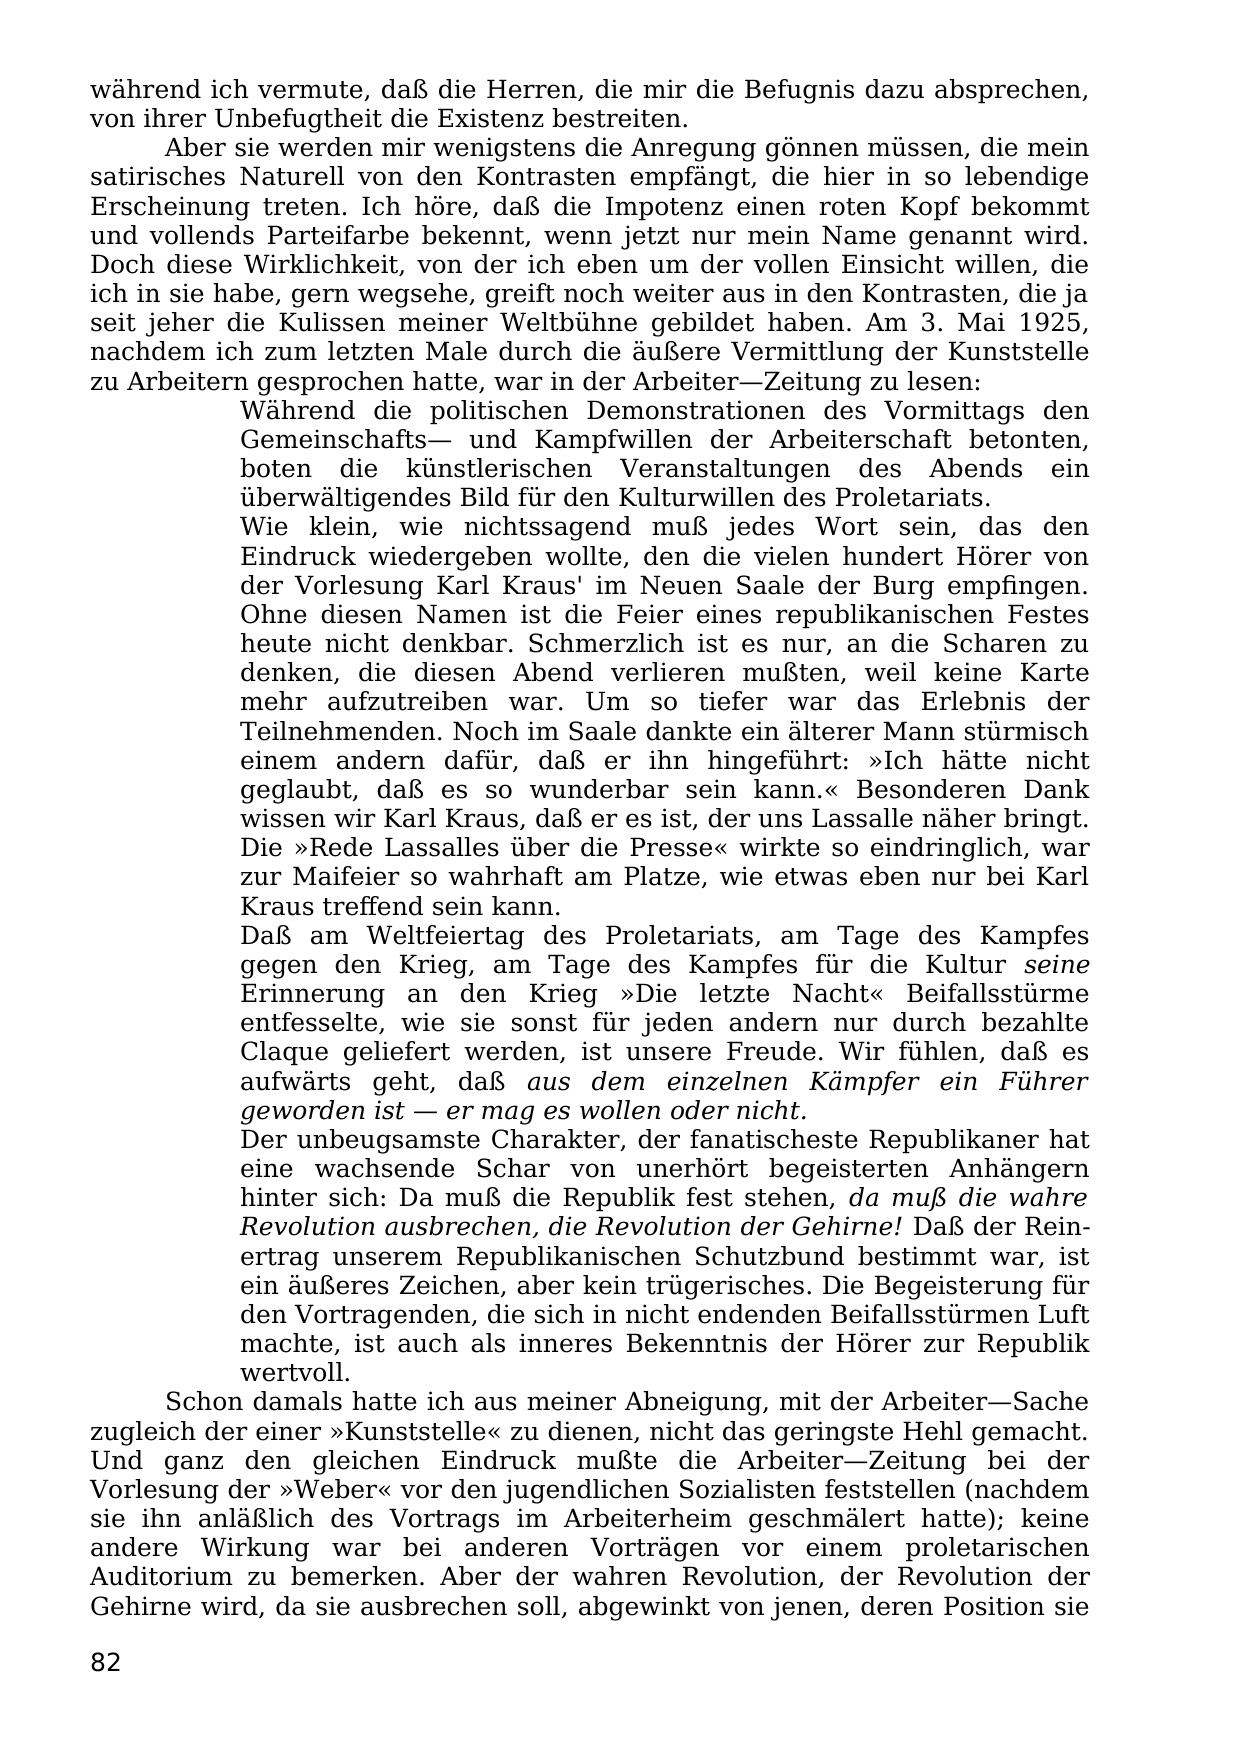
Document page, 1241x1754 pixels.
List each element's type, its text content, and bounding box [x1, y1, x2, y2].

text Der unbeugsamste Charakter, der fanatischeste Republikaner hat eine wachsende Schar von unerhört begeisterten Anhängern hinter sich: Da muß die Republik fest stehen, da muß die wahre Revolution ausbrechen, die Revolution der Gehirne! Daß der Rein­ertrag unserem Republikanischen Schutzbund bestimmt war, ist ein äußeres Zeichen, aber kein trügerisches. Die Begeisterung für den Vortragenden, die sich in nicht endenden Beifallsstürmen Luft machte, ist auch als inneres Bekenntnis der Hörer zur Republik wertvoll. [240, 1125, 1091, 1387]
text Aber sie werden mir wenigstens die Anregung gönnen müssen, die mein satirisches Naturell von den Kontrasten empfängt, die hier in so lebendige Erscheinung treten. Ich höre, daß die Impotenz einen roten Kopf bekommt und vollends Parteifarbe bekennt, wenn jetzt nur mein Name genannt wird. Doch diese Wirklichkeit, von der ich eben um der vollen Einsicht willen, die ich in sie habe, gern wegsehe, greift noch weiter aus in den Kontrasten, die ja seit jeher die Kulissen meiner Weltbühne gebildet haben. Am 3. Mai 1925, nachdem ich zum letzten Male durch die äußere Vermittlung der Kunststelle zu Arbeitern gesprochen hatte, war in der Arbeiter—Zeitung zu lesen: [90, 133, 1091, 396]
text Wie klein, wie nichtssagend muß jedes Wort sein, das den Eindruck wiedergeben wollte, den die vielen hundert Hörer von der Vorlesung Karl Kraus' im Neuen Saale der Burg empfingen. Ohne diesen Namen ist die Feier eines republikanischen Festes heute nicht denkbar. Schmerzlich ist es nur, an die Scharen zu denken, die diesen Abend verlieren mußten, weil keine Karte mehr aufzutreiben war. Um so tiefer war das Erlebnis der Teilnehmenden. Noch im Saale dankte ein älterer Mann stürmisch einem andern dafür, daß er ihn hingeführt: »Ich hätte nicht geglaubt, daß es so wunderbar sein kann.« Besonderen Dank wissen wir Karl Kraus, daß er es ist, der uns Lassalle näher bringt. Die »Rede Lassalles über die Presse« wirkte so eindringlich, war zur Maifeier so wahrhaft am Platze, wie etwas eben nur bei Karl Kraus treffend sein kann. [240, 512, 1091, 921]
text während ich vermute, daß die Herren, die mir die Befugnis dazu absprechen, von ihrer Unbefugtheit die Existenz bestreiten. [90, 75, 1091, 133]
text Daß am Weltfeiertag des Proletariats, am Tage des Kampfes gegen den Krieg, am Tage des Kampfes für die Kultur seine Erinnerung an den Krieg »Die letzte Nacht« Beifallsstürme entfesselte, wie sie sonst für jeden andern nur durch bezahlte Claque geliefert werden, ist unsere Freude. Wir fühlen, daß es aufwärts geht, daß aus dem einzelnen Kämpfer ein Führer geworden ist — er mag es wollen oder nicht. [240, 921, 1091, 1125]
text Schon damals hatte ich aus meiner Abneigung, mit der Arbeiter—Sache zugleich der einer »Kunststelle« zu dienen, nicht das geringste Hehl gemacht. Und ganz den gleichen Eindruck mußte die Arbeiter—Zeitung bei der Vorlesung der »Weber« vor den jugendlichen Sozialisten feststellen (nachdem sie ihn anläßlich des Vortrags im Arbeiterheim geschmälert hatte); keine andere Wirkung war bei anderen Vorträgen vor einem proletarischen Auditorium zu bemerken. Aber der wahren Revolution, der Revolution der Gehirne wird, da sie ausbrechen soll, abgewinkt von jenen, deren Position sie [90, 1387, 1091, 1621]
text Während die politischen Demonstrationen des Vormittags den Gemeinschafts— und Kampfwillen der Arbeiterschaft betonten, boten die künstlerischen Veranstaltungen des Abends ein überwältigendes Bild für den Kulturwillen des Proletariats. [240, 396, 1091, 512]
